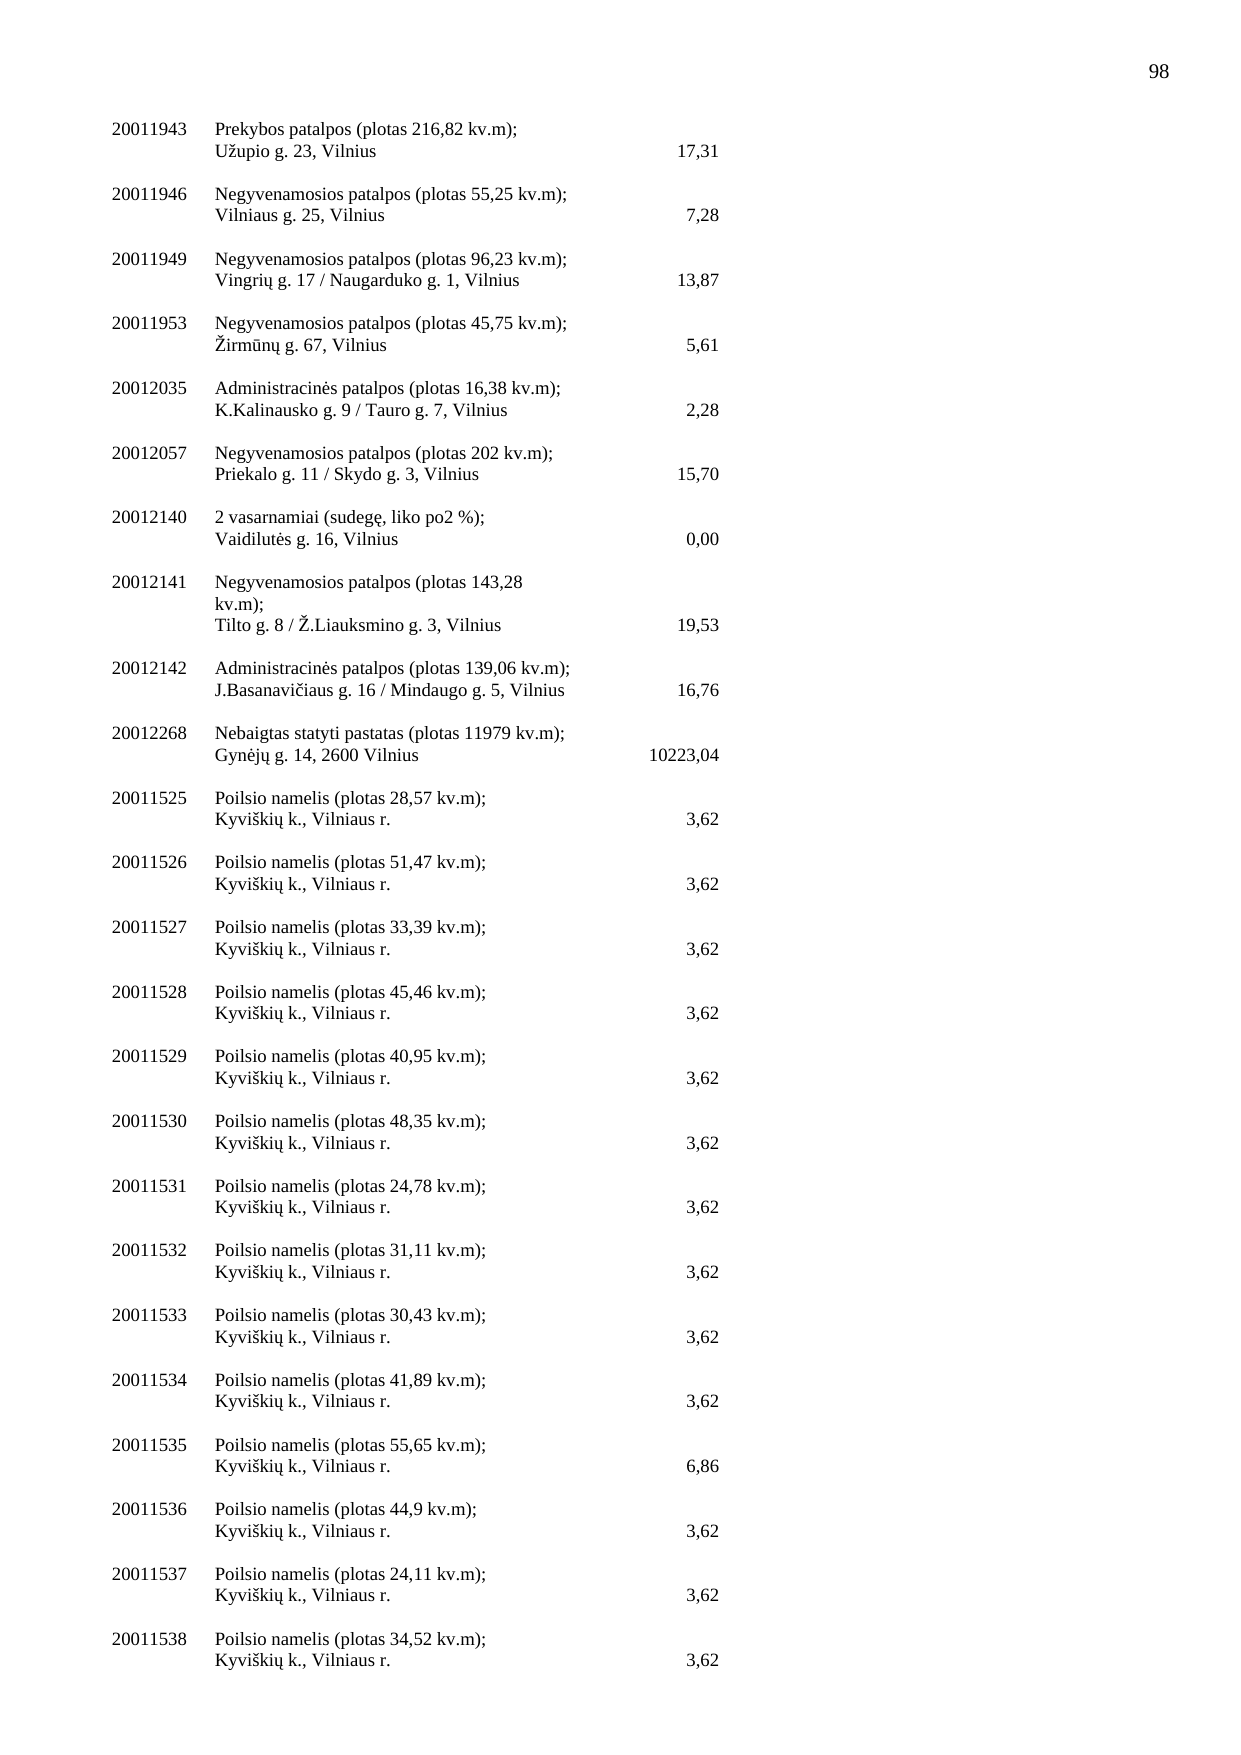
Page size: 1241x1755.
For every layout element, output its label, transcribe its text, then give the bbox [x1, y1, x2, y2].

table_cell [735, 1045, 853, 1110]
table_cell [975, 571, 1104, 657]
table_cell [1104, 722, 1192, 787]
table_cell Poilsio namelis (plotas 55,65 kv.m); Kyviškių k., Vilniaus r. [203, 1434, 587, 1498]
table_cell Poilsio namelis (plotas 34,52 kv.m); Kyviškių k., Vilniaus r. [203, 1628, 587, 1692]
table_cell [1104, 442, 1192, 506]
table_cell [975, 1110, 1104, 1175]
table_cell Administracinės patalpos (plotas 16,38 kv.m); K.Kalinausko g. 9 / Tauro g. 7, Vilnius [203, 377, 587, 442]
table_cell [975, 183, 1104, 247]
table_cell [1104, 118, 1192, 183]
table_cell [975, 248, 1104, 312]
table_cell [975, 312, 1104, 377]
table_cell Poilsio namelis (plotas 24,11 kv.m); Kyviškių k., Vilniaus r. [203, 1563, 587, 1627]
table_cell 3,62 [587, 1175, 735, 1239]
table_cell [735, 118, 853, 183]
table_cell [1104, 916, 1192, 981]
table_cell [975, 1434, 1104, 1498]
table_cell [735, 1434, 853, 1498]
table_cell 20011528 [100, 981, 203, 1045]
table_cell [1104, 183, 1192, 247]
table_cell [975, 1369, 1104, 1433]
table_cell 20011532 [100, 1239, 203, 1304]
table_cell [1104, 1045, 1192, 1110]
table_cell 20011531 [100, 1175, 203, 1239]
table_cell [853, 1628, 974, 1692]
table_cell [735, 248, 853, 312]
table_cell [853, 1563, 974, 1627]
table_cell Poilsio namelis (plotas 31,11 kv.m); Kyviškių k., Vilniaus r. [203, 1239, 587, 1304]
table_cell Negyvenamosios patalpos (plotas 202 kv.m); Priekalo g. 11 / Skydo g. 3, Vilnius [203, 442, 587, 506]
table_cell 3,62 [587, 981, 735, 1045]
table_cell [1104, 571, 1192, 657]
table_cell [975, 1563, 1104, 1627]
table_cell 20012057 [100, 442, 203, 506]
table_cell [853, 981, 974, 1045]
table_cell [735, 1175, 853, 1239]
table_cell 19,53 [587, 571, 735, 657]
table_cell [975, 377, 1104, 442]
table_cell [1104, 787, 1192, 851]
table_cell 15,70 [587, 442, 735, 506]
table_cell 20011949 [100, 248, 203, 312]
table_cell [853, 851, 974, 916]
table_cell 20011537 [100, 1563, 203, 1627]
table_cell 20011534 [100, 1369, 203, 1433]
table_cell [1104, 1369, 1192, 1433]
table_cell 13,87 [587, 248, 735, 312]
table_cell [853, 1045, 974, 1110]
table_cell [1104, 1110, 1192, 1175]
table_cell [975, 981, 1104, 1045]
table_cell Poilsio namelis (plotas 28,57 kv.m); Kyviškių k., Vilniaus r. [203, 787, 587, 851]
table_cell [735, 1304, 853, 1369]
table_cell Poilsio namelis (plotas 24,78 kv.m); Kyviškių k., Vilniaus r. [203, 1175, 587, 1239]
table_cell Negyvenamosios patalpos (plotas 55,25 kv.m); Vilniaus g. 25, Vilnius [203, 183, 587, 247]
table_cell 3,62 [587, 1304, 735, 1369]
table_cell [1104, 248, 1192, 312]
table_cell [853, 442, 974, 506]
table_cell [735, 657, 853, 722]
table_cell [1104, 1175, 1192, 1239]
table_cell 2,28 [587, 377, 735, 442]
table_cell [735, 312, 853, 377]
table_cell [1104, 851, 1192, 916]
table_cell Poilsio namelis (plotas 44,9 kv.m); Kyviškių k., Vilniaus r. [203, 1498, 587, 1563]
table_cell [735, 1110, 853, 1175]
table_cell [735, 787, 853, 851]
table_cell 2 vasarnamiai (sudegę, liko po2 %); Vaidilutės g. 16, Vilnius [203, 506, 587, 571]
table_cell [975, 1628, 1104, 1692]
table_cell [1104, 506, 1192, 571]
table_cell 20011527 [100, 916, 203, 981]
table_cell [975, 1304, 1104, 1369]
table_cell Negyvenamosios patalpos (plotas 45,75 kv.m); Žirmūnų g. 67, Vilnius [203, 312, 587, 377]
table_cell [735, 442, 853, 506]
table_cell [853, 312, 974, 377]
table_cell 20012142 [100, 657, 203, 722]
table_cell 3,62 [587, 1110, 735, 1175]
table_cell 20011538 [100, 1628, 203, 1692]
table_cell [853, 1175, 974, 1239]
table_cell Poilsio namelis (plotas 51,47 kv.m); Kyviškių k., Vilniaus r. [203, 851, 587, 916]
table_cell Poilsio namelis (plotas 45,46 kv.m); Kyviškių k., Vilniaus r. [203, 981, 587, 1045]
table_cell [853, 657, 974, 722]
table_cell [853, 571, 974, 657]
table_cell [735, 1239, 853, 1304]
table_cell 20011525 [100, 787, 203, 851]
table_cell Poilsio namelis (plotas 41,89 kv.m); Kyviškių k., Vilniaus r. [203, 1369, 587, 1433]
table_cell Administracinės patalpos (plotas 139,06 kv.m); J.Basanavičiaus g. 16 / Mindaugo g. 5, Vilnius [203, 657, 587, 722]
table_cell 3,62 [587, 1045, 735, 1110]
table_cell 20011530 [100, 1110, 203, 1175]
table_cell 20011946 [100, 183, 203, 247]
table_cell Negyvenamosios patalpos (plotas 96,23 kv.m); Vingrių g. 17 / Naugarduko g. 1, Vilnius [203, 248, 587, 312]
table_cell [735, 722, 853, 787]
table_cell [975, 851, 1104, 916]
table_cell [1104, 377, 1192, 442]
table_cell [975, 657, 1104, 722]
table_cell [975, 1239, 1104, 1304]
table_cell 0,00 [587, 506, 735, 571]
table_cell [735, 916, 853, 981]
table_cell [853, 377, 974, 442]
table_cell [1104, 981, 1192, 1045]
table_cell [975, 916, 1104, 981]
table_cell 20011526 [100, 851, 203, 916]
table_cell [975, 118, 1104, 183]
table_cell [735, 506, 853, 571]
table_cell [975, 1045, 1104, 1110]
table_cell [853, 183, 974, 247]
table_cell [853, 248, 974, 312]
table_cell [735, 1369, 853, 1433]
table_cell [853, 722, 974, 787]
table_cell [853, 118, 974, 183]
table_cell [735, 1498, 853, 1563]
table_cell Negyvenamosios patalpos (plotas 143,28 kv.m); Tilto g. 8 / Ž.Liauksmino g. 3, Vilnius [203, 571, 587, 657]
table_cell [1104, 312, 1192, 377]
table_cell 20012140 [100, 506, 203, 571]
table_cell Poilsio namelis (plotas 40,95 kv.m); Kyviškių k., Vilniaus r. [203, 1045, 587, 1110]
table_cell [853, 1434, 974, 1498]
table_cell [975, 1175, 1104, 1239]
table_cell [1104, 1628, 1192, 1692]
table_cell [975, 506, 1104, 571]
table_cell [1104, 1563, 1192, 1627]
table_cell [735, 183, 853, 247]
table_cell 3,62 [587, 1369, 735, 1433]
table_cell 20011535 [100, 1434, 203, 1498]
table_cell [1104, 657, 1192, 722]
table_cell 3,62 [587, 1563, 735, 1627]
table_cell 3,62 [587, 1239, 735, 1304]
table_cell Poilsio namelis (plotas 30,43 kv.m); Kyviškių k., Vilniaus r. [203, 1304, 587, 1369]
table_cell 20011943 [100, 118, 203, 183]
table_cell 5,61 [587, 312, 735, 377]
table_cell 20012268 [100, 722, 203, 787]
table_cell [853, 1239, 974, 1304]
table_cell 10223,04 [587, 722, 735, 787]
table_cell 20011533 [100, 1304, 203, 1369]
table_cell [735, 571, 853, 657]
table_cell Poilsio namelis (plotas 48,35 kv.m); Kyviškių k., Vilniaus r. [203, 1110, 587, 1175]
table_cell [735, 1628, 853, 1692]
table_cell 20011953 [100, 312, 203, 377]
table_cell [735, 1563, 853, 1627]
table_cell [853, 916, 974, 981]
table_cell [735, 377, 853, 442]
table_cell [735, 981, 853, 1045]
table_cell Nebaigtas statyti pastatas (plotas 11979 kv.m); Gynėjų g. 14, 2600 Vilnius [203, 722, 587, 787]
table_cell 3,62 [587, 916, 735, 981]
table_cell Prekybos patalpos (plotas 216,82 kv.m); Užupio g. 23, Vilnius [203, 118, 587, 183]
table_cell [853, 1369, 974, 1433]
table_cell [853, 506, 974, 571]
table_cell [735, 851, 853, 916]
table_cell [975, 787, 1104, 851]
table_cell 20012141 [100, 571, 203, 657]
table_cell [975, 722, 1104, 787]
table_cell [1104, 1434, 1192, 1498]
table_cell 17,31 [587, 118, 735, 183]
table_cell [1104, 1498, 1192, 1563]
table_cell [1104, 1304, 1192, 1369]
table_cell 16,76 [587, 657, 735, 722]
table_cell [975, 442, 1104, 506]
table_cell 3,62 [587, 1498, 735, 1563]
table_cell 7,28 [587, 183, 735, 247]
table_cell [853, 1304, 974, 1369]
table_cell 3,62 [587, 851, 735, 916]
table_cell Poilsio namelis (plotas 33,39 kv.m); Kyviškių k., Vilniaus r. [203, 916, 587, 981]
table_cell [853, 1498, 974, 1563]
table_cell [1104, 1239, 1192, 1304]
table_cell [853, 1110, 974, 1175]
table_cell 6,86 [587, 1434, 735, 1498]
table_cell 20011536 [100, 1498, 203, 1563]
table_cell 3,62 [587, 787, 735, 851]
table_cell 3,62 [587, 1628, 735, 1692]
table_cell [975, 1498, 1104, 1563]
table_cell 20011529 [100, 1045, 203, 1110]
table_cell [853, 787, 974, 851]
table_cell 20012035 [100, 377, 203, 442]
